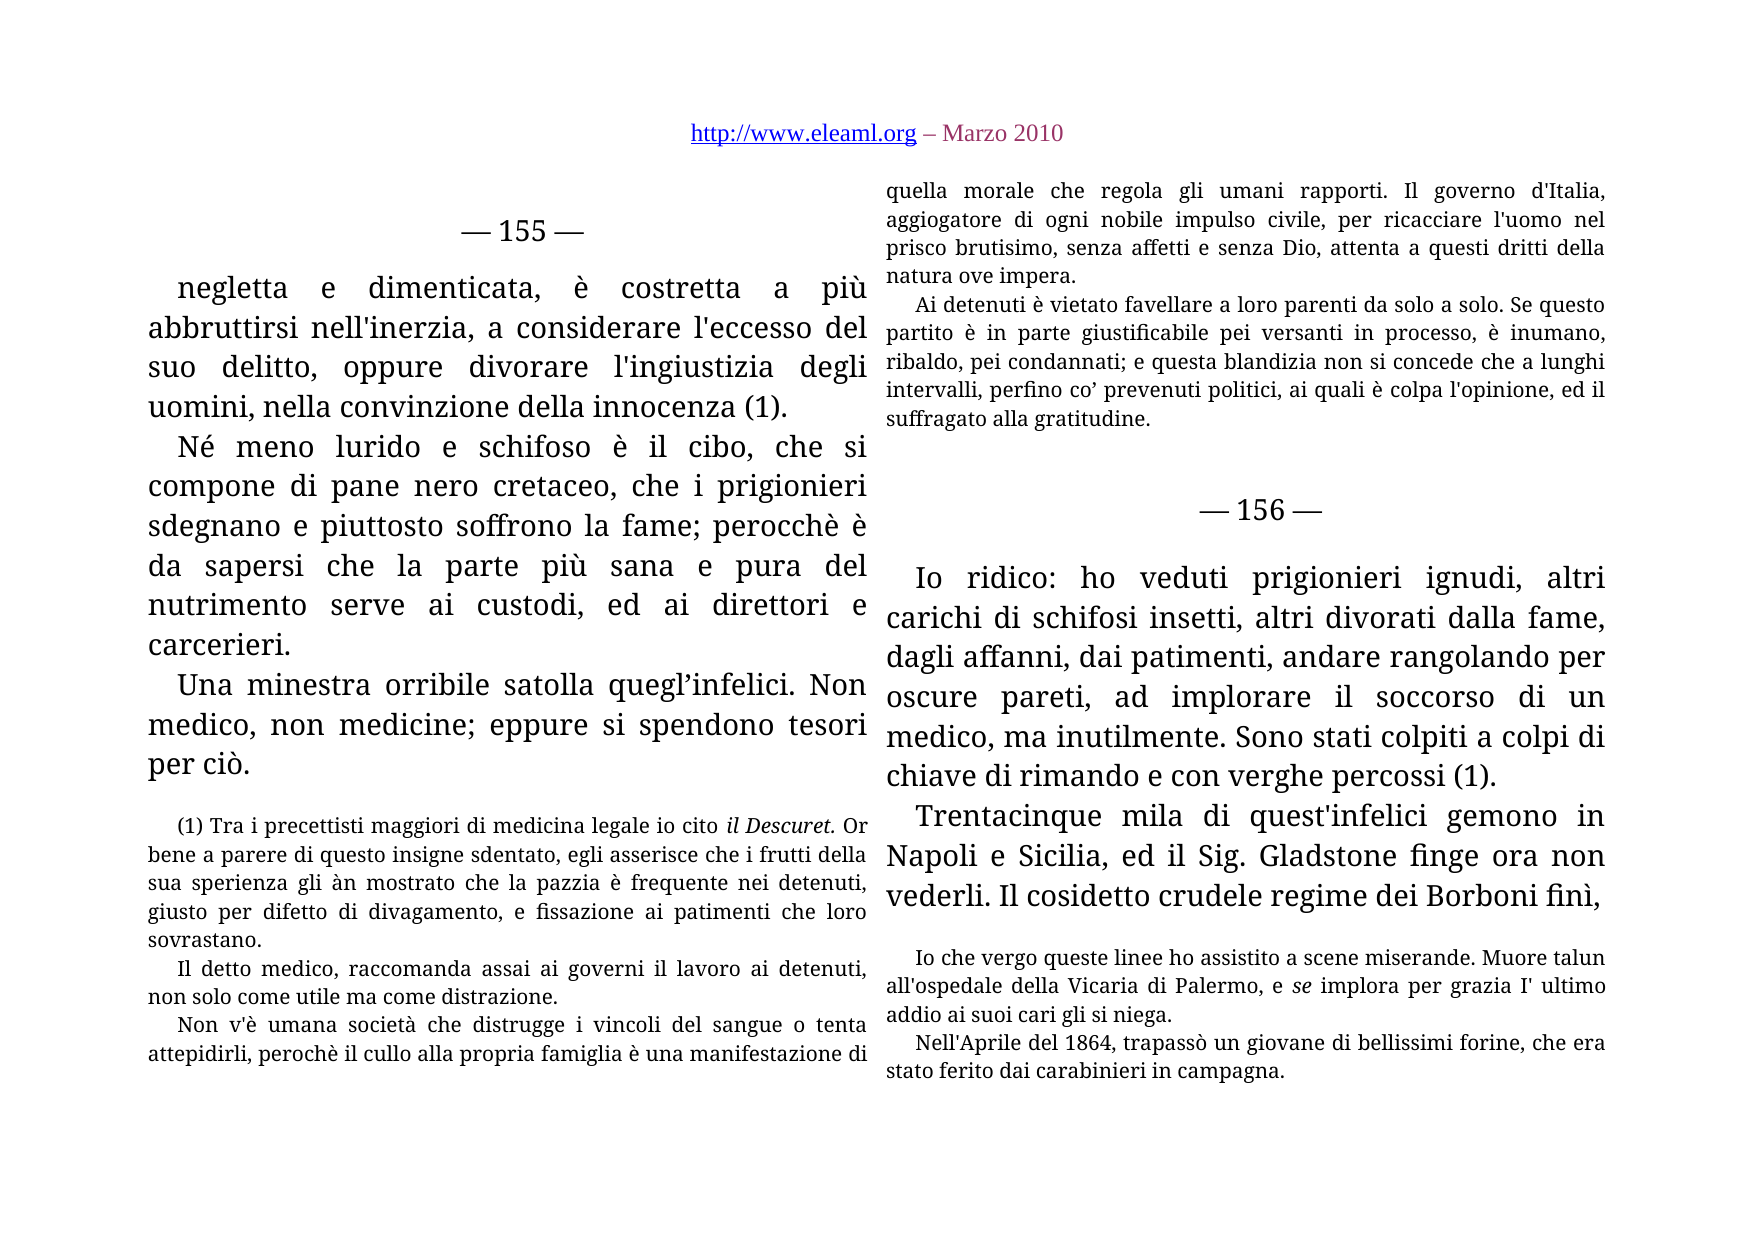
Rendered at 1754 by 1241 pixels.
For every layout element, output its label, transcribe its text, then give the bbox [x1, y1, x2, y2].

text (1) Tra i precettisti maggiori di medicina legale io cito il Descuret. Or bene a parere di questo insigne sdentato, egli asserisce che i frutti della sua sperienza gli àn mostrato che la pazzia è frequente nei detenuti, giusto per difetto di divagamento, e fissazione ai patimenti che loro sovrastano. [148, 812, 868, 954]
text — 155 — [148, 210, 868, 250]
text Non v'è umana società che distrugge i vincoli del sangue o tenta attepidirli, perochè il cullo alla propria famiglia è una manifestazione di [148, 1011, 868, 1067]
text Nell'Aprile del 1864, trapassò un giovane di bellissimi forine, che era stato ferito dai carabinieri in campagna. [886, 1028, 1606, 1085]
text Il detto medico, raccomanda assai ai governi il lavoro ai detenuti, non solo come utile ma come distrazione. [148, 954, 868, 1011]
text Una minestra orribile satolla quegl’infelici. Non medico, non medicine; eppure si spendono tesori per ciò. [148, 664, 868, 783]
text Trentacinque mila di quest'infelici gemono in Napoli e Sicilia, ed il Sig. Gladstone finge ora non vederli. Il cosidetto crudele regime dei Borboni finì, [886, 795, 1606, 914]
text Né meno lurido e schifoso è il cibo, che si compone di pane nero cretaceo, che i prigionieri sdegnano e piuttosto soffrono la fame; perocchè è da sapersi che la parte più sana e pura del nutrimento serve ai custodi, ed ai direttori e carcerieri. [148, 426, 868, 664]
text quella morale che regola gli umani rapporti. Il governo d'Italia, aggiogatore di ogni nobile impulso civile, per ricacciare l'uomo nel prisco brutisimo, senza affetti e senza Dio, attenta a questi dritti della natura ove impera. [886, 176, 1606, 290]
text Io ridico: ho veduti prigionieri ignudi, altri carichi di schifosi insetti, altri divorati dalla fame, dagli affanni, dai patimenti, andare rangolando per oscure pareti, ad implorare il soccorso di un medico, ma inutilmente. Sono stati colpiti a colpi di chiave di rimando e con verghe percossi (1). [886, 557, 1606, 795]
text — 156 — [886, 489, 1606, 529]
text Io che vergo queste linee ho assistito a scene miserande. Muore talun all'ospedale della Vicaria di Palermo, e se implora per grazia I' ultimo addio ai suoi cari gli si niega. [886, 943, 1606, 1028]
text Ai detenuti è vietato favellare a loro parenti da solo a solo. Se questo partito è in parte giustificabile pei versanti in processo, è inumano, ribaldo, pei condannati; e questa blandizia non si concede che a lunghi intervalli, perfino co’ prevenuti politici, ai quali è colpa l'opinione, ed il suffragato alla gratitudine. [886, 290, 1606, 432]
text negletta e dimenticata, è costretta a più abbruttirsi nell'inerzia, a considerare l'eccesso del suo delitto, oppure divorare l'ingiustizia degli uomini, nella convinzione della innocenza (1). [148, 267, 868, 426]
